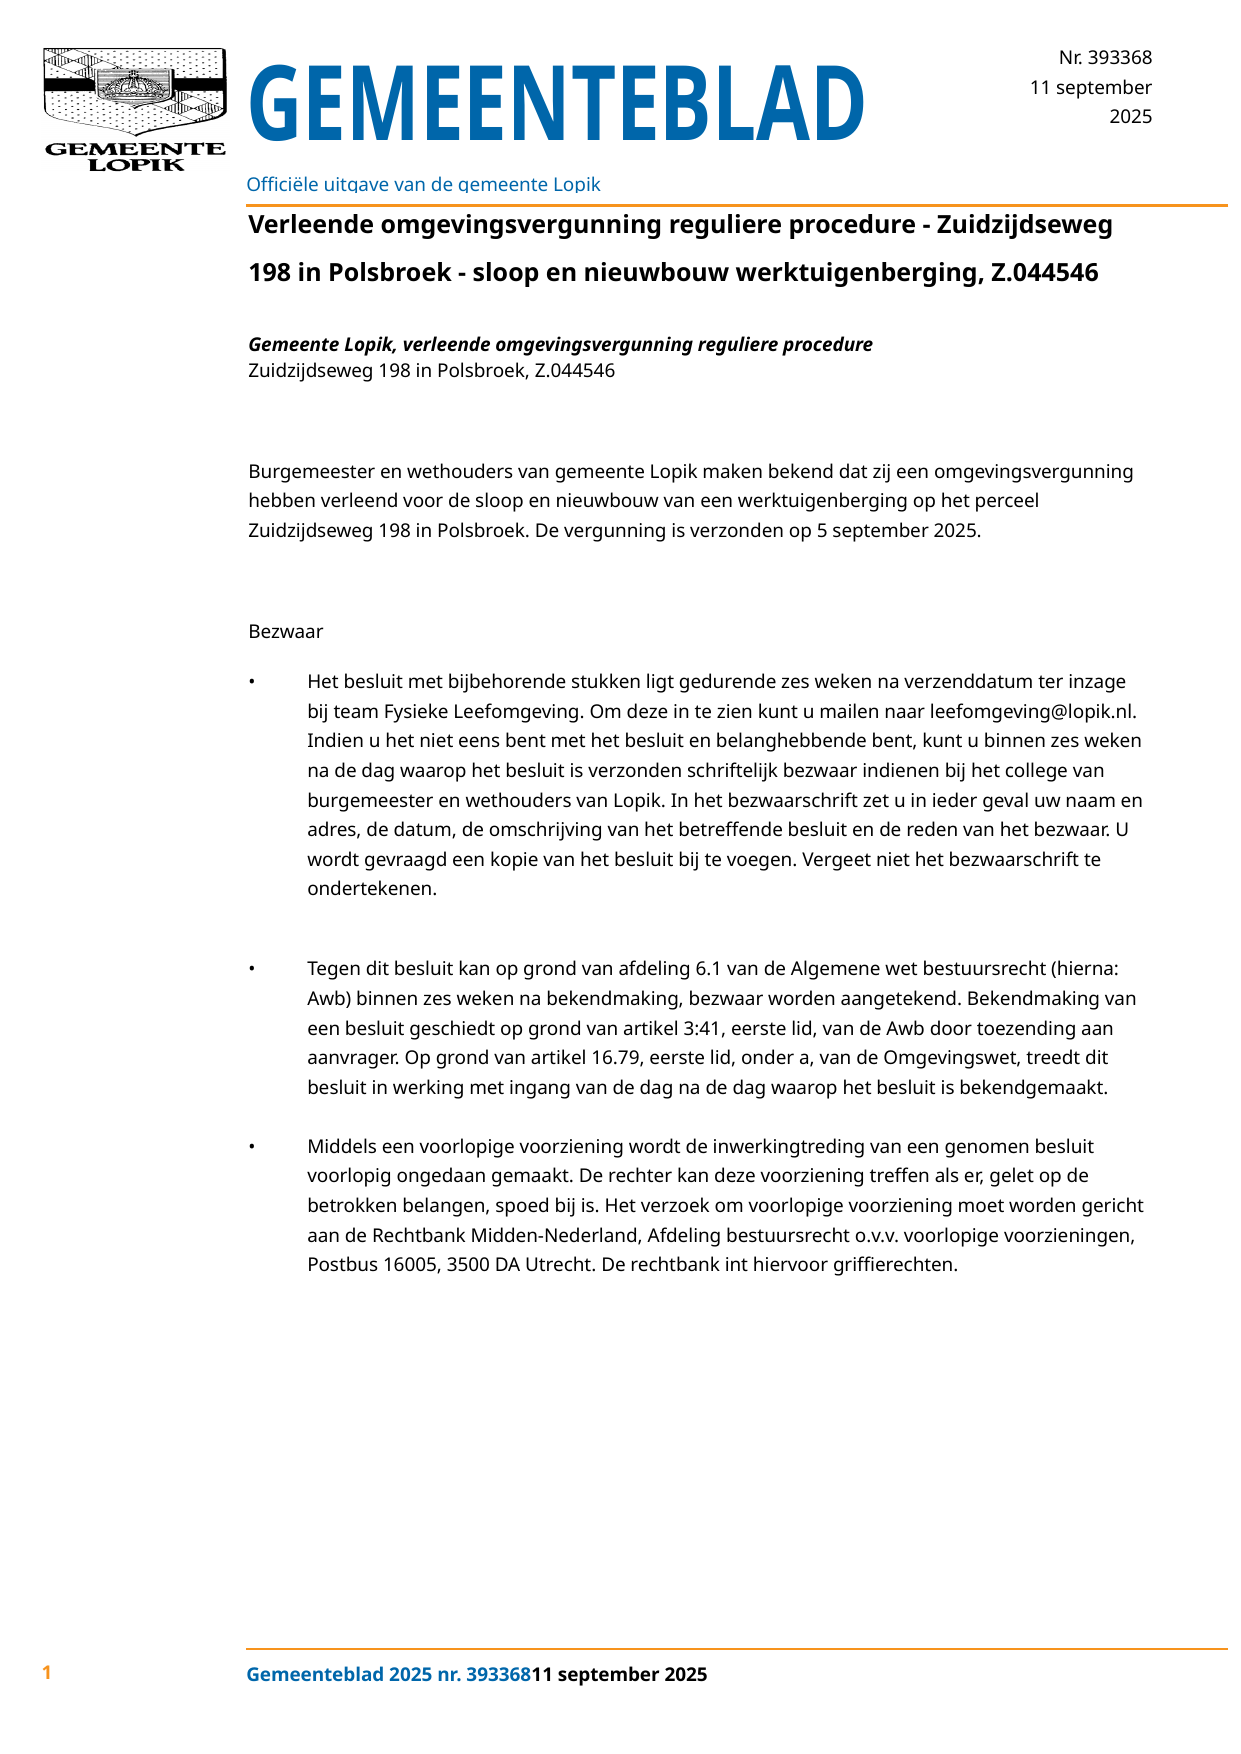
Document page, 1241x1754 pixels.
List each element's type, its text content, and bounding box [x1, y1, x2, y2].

list Het besluit met bijbehorende stukken ligt gedurende zes weken na verzenddatum ter inzage bij team Fysieke Leefomgeving. Om deze in te zien kunt u mailen naar leefomgeving@lopik.nl. Indien u het niet eens bent met het besluit en belanghebbende bent, kunt u binnen zes weken na de dag waarop het besluit is verzonden schriftelijk bezwaar indienen bij het college van burgemeester en wethouders van Lopik. In het bezwaarschrift zet u in ieder geval uw naam en adres, de datum, de omschrijving van het betreffende besluit en de reden van het bezwaar. U wordt gevraagd een kopie van het besluit bij te voegen. Vergeet niet het bezwaarschrift te ondertekenen. [248, 668, 1152, 901]
text Bezwaar [248, 618, 1152, 644]
text Verleende omgevingsvergunning reguliere procedure - Zuidzijdseweg 198 in Polsbroek - sloop en nieuwbouw werktuigenberging, Z.044546 [248, 207, 1152, 288]
text Zuidzijdseweg 198 in Polsbroek, Z.044546 [248, 357, 1152, 383]
list Middels een voorlopige voorziening wordt de inwerkingtreding van een genomen besluit voorlopig ongedaan gemaakt. De rechter kan deze voorziening treffen als er, gelet op de betrokken belangen, spoed bij is. Het verzoek om voorlopige voorziening moet worden gericht aan de Rechtbank Midden-Nederland, Afdeling bestuursrecht o.v.v. voorlopige voorzieningen, Postbus 16005, 3500 DA Utrecht. De rechtbank int hiervoor griffierechten. [248, 1133, 1152, 1277]
text Burgemeester en wethouders van gemeente Lopik maken bekend dat zij een omgevingsvergunning hebben verleend voor de sloop en nieuwbouw van een werktuigenberging op het perceel Zuidzijdseweg 198 in Polsbroek. De vergunning is verzonden op 5 september 2025. [248, 458, 1152, 543]
list Tegen dit besluit kan op grond van afdeling 6.1 van de Algemene wet bestuursrecht (hierna: Awb) binnen zes weken na bekendmaking, bezwaar worden aangetekend. Bekendmaking van een besluit geschiedt op grond van artikel 3:41, eerste lid, van de Awb door toezending aan aanvrager. Op grond van artikel 16.79, eerste lid, onder a, van de Omgevingswet, treedt dit besluit in werking met ingang van de dag na de dag waarop het besluit is bekendgemaakt. [248, 956, 1152, 1099]
text Gemeente Lopik, verleende omgevingsvergunning reguliere procedure [248, 331, 1152, 357]
picture [41, 47, 231, 172]
